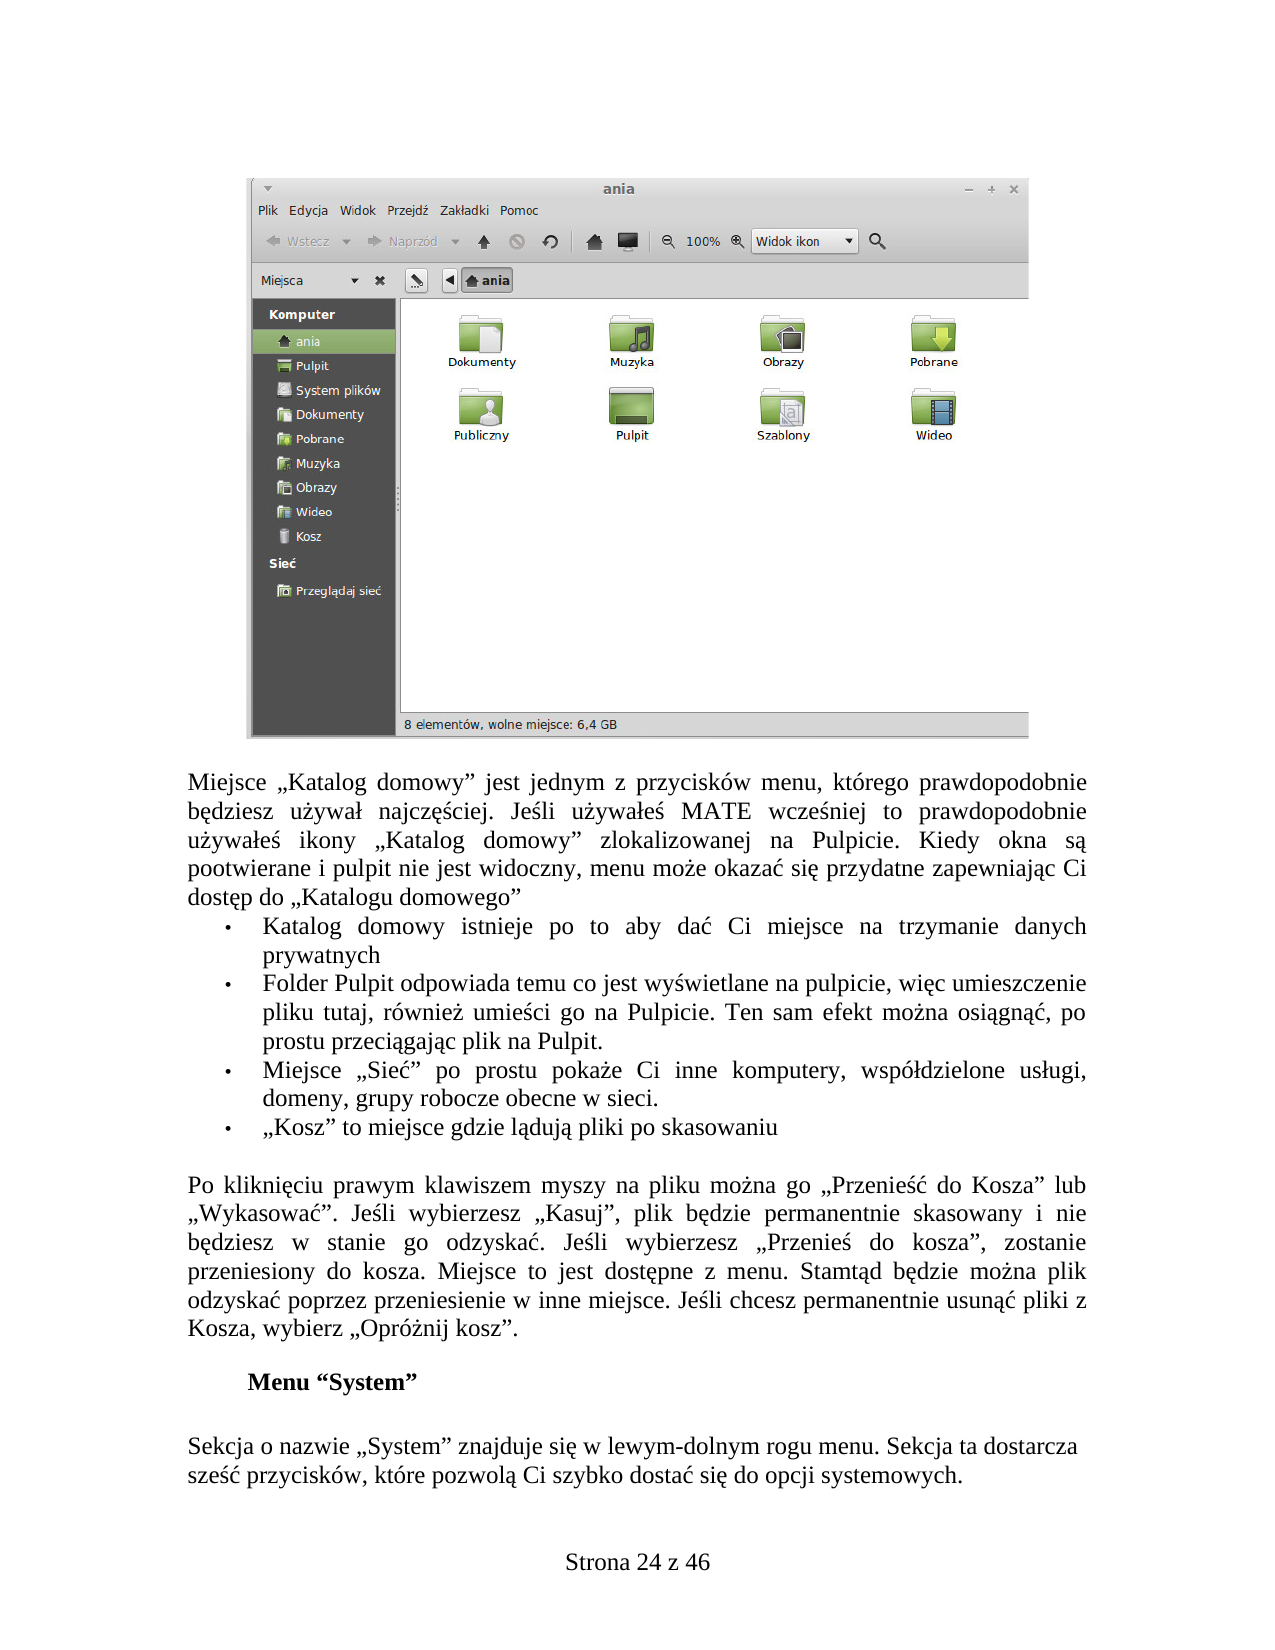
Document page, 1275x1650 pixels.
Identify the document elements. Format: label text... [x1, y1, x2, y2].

picture [246, 178, 1029, 739]
text Sekcja o nazwie „System” znajduje się w lewym-dolnym rogu menu. Sekcja ta dostarcza sześć przycisków, które pozwolą Ci szybko dostać się do opcji systemowych. [187, 1431, 1087, 1488]
list Folder Pulpit odpowiada temu co jest wyświetlane na pulpicie, więc umieszczenie pliku tutaj, również umieści go na Pulpicie. Ten sam efekt można osiągnąć, po prostu przeciągając plik na Pulpit. [225, 968, 1087, 1055]
text Po kliknięciu prawym klawiszem myszy na pliku można go „Przenieść do Kosza” lub „Wykasować”. Jeśli wybierzesz „Kasuj”, plik będzie permanentnie skasowany i nie będziesz w stanie go odzyskać. Jeśli wybierzesz „Przenieś do kosza”, zostanie przeniesiony do kosza. Miejsce to jest dostępne z menu. Stamtąd będzie można plik odzyskać poprzez przeniesienie w inne miejsce. Jeśli chcesz permanentnie usunąć pliki z Kosza, wybierz „Opróżnij kosz”. [187, 1170, 1087, 1342]
subtitle Menu “System” [187, 1367, 1087, 1396]
list Katalog domowy istnieje po to aby dać Ci miejsce na trzymanie danych prywatnych [225, 911, 1087, 968]
text Miejsce „Katalog domowy” jest jednym z przycisków menu, którego prawdopodobnie będziesz używał najczęściej. Jeśli używałeś MATE wcześniej to prawdopodobnie używałeś ikony „Katalog domowy” zlokalizowanej na Pulpicie. Kiedy okna są pootwierane i pulpit nie jest widoczny, menu może okazać się przydatne zapewniając Ci dostęp do „Katalogu domowego” [187, 767, 1087, 911]
list „Kosz” to miejsce gdzie lądują pliki po skasowaniu [225, 1112, 1087, 1141]
list Miejsce „Sieć” po prostu pokaże Ci inne komputery, współdzielone usługi, domeny, grupy robocze obecne w sieci. [225, 1055, 1087, 1112]
